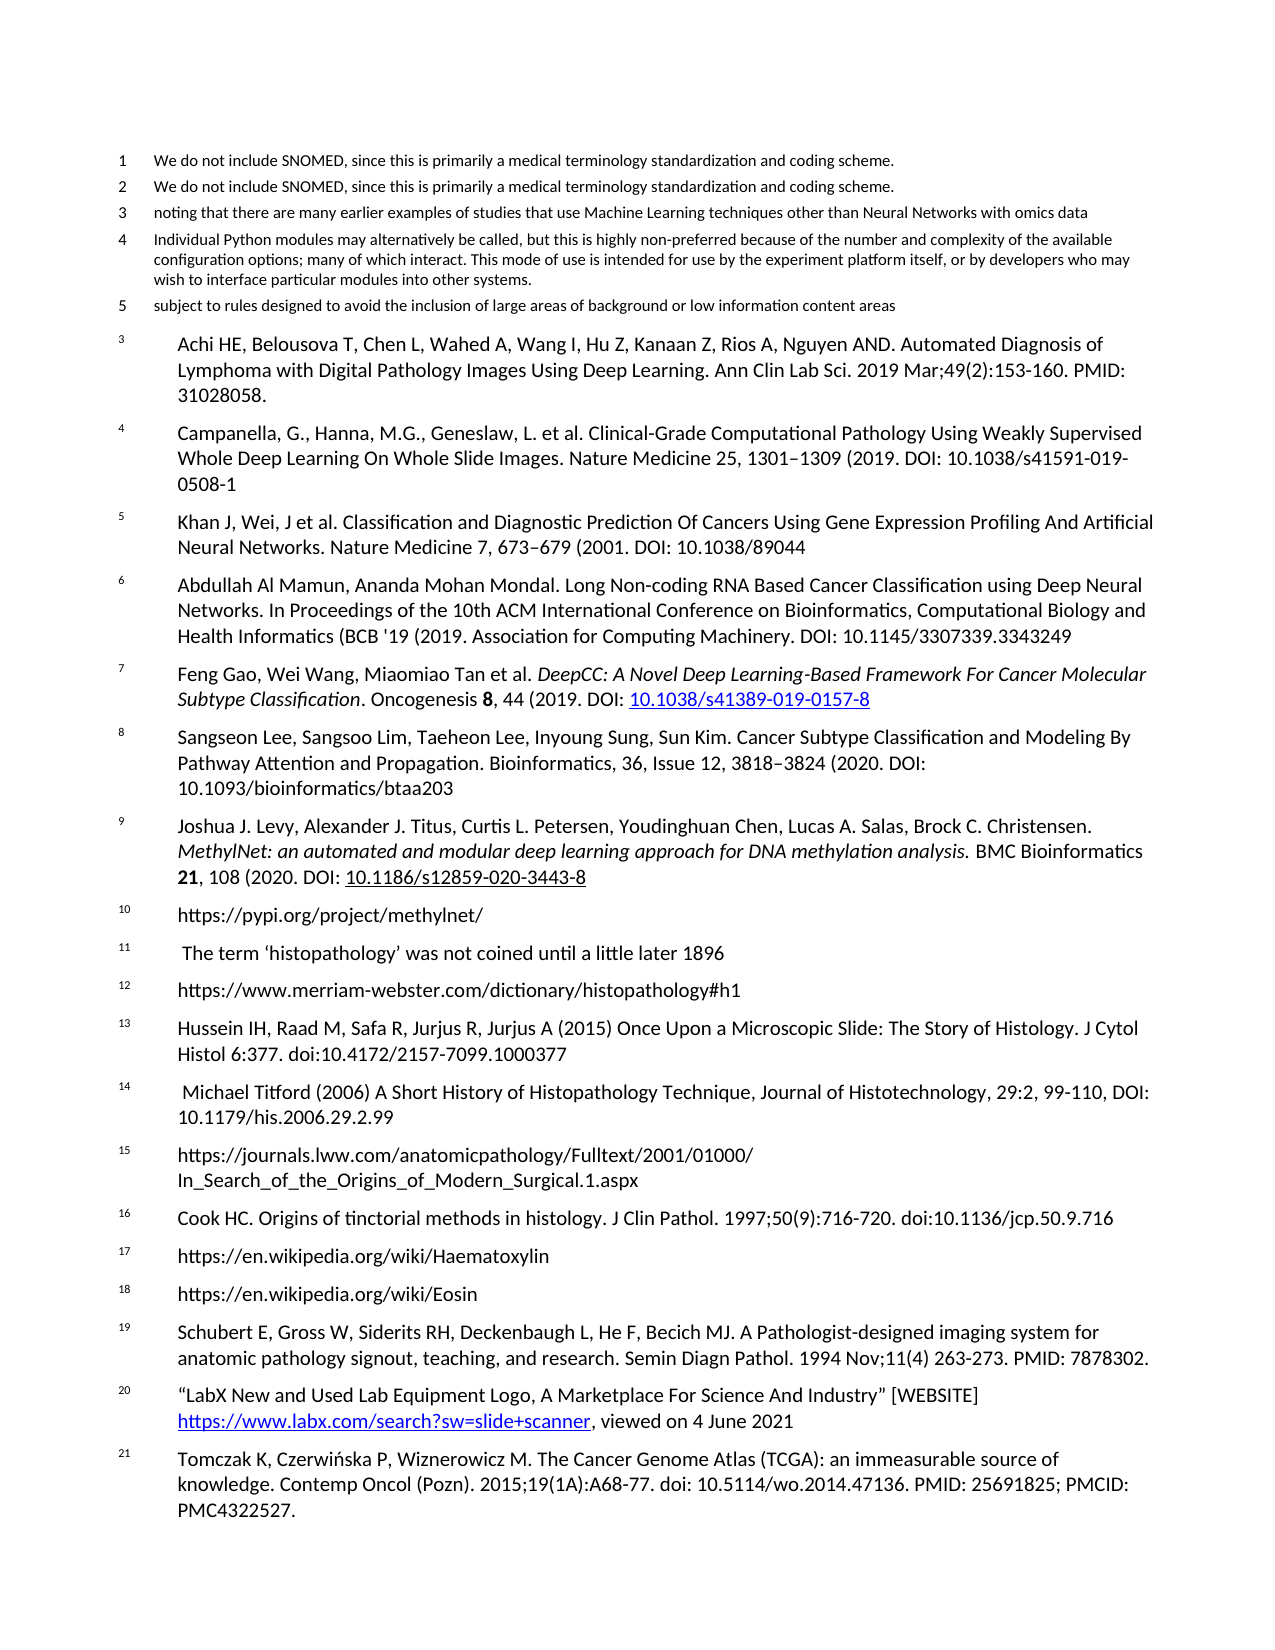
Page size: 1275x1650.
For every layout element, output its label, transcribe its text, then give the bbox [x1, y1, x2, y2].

text Achi HE, Belousova T, Chen L, Wahed A, Wang I, Hu Z, Kanaan Z, Rios A, Nguyen AND. Automated Diagnosis of Lymphoma with Digital Pathology Images Using Deep Learning. Ann Clin Lab Sci. 2019 Mar;49(2):153-160. PMID: 31028058. [118, 331, 1157, 408]
text https://en.wikipedia.org/wiki/Haematoxylin [118, 1243, 1157, 1269]
text “LabX New and Used Lab Equipment Logo, A Marketplace For Science And Industry” [WEBSITE] https://www.labx.com/search?sw=slide+scanner, viewed on 4 June 2021 [118, 1383, 1157, 1433]
text https://pypi.org/project/methylnet/ [118, 902, 1157, 927]
text Individual Python modules may alternatively be called, but this is highly non-preferred because of the number and complexity of the available configuration options; many of which interact. This mode of use is intended for use by the experiment platform itself, or by developers who may wish to interface particular modules into other systems. [118, 229, 1157, 290]
text subject to rules designed to avoid the inclusion of large areas of background or low information content areas [118, 296, 1157, 316]
text Tomczak K, Czerwińska P, Wiznerowicz M. The Cancer Genome Atlas (TCGA): an immeasurable source of knowledge. Contemp Oncol (Pozn). 2015;19(1A):A68-77. doi: 10.5114/wo.2014.47136. PMID: 25691825; PMCID: PMC4322527. [118, 1446, 1157, 1522]
text Campanella, G., Hanna, M.G., Geneslaw, L. et al. Clinical-Grade Computational Pathology Using Weakly Supervised Whole Deep Learning On Whole Slide Images. Nature Medicine 25, 1301–1309 (2019. DOI: 10.1038/s41591-019-0508-1 [118, 420, 1157, 496]
text noting that there are many earlier examples of studies that use Machine Learning techniques other than Neural Networks with omics data [118, 203, 1157, 223]
text https://en.wikipedia.org/wiki/Eosin [118, 1281, 1157, 1307]
text Joshua J. Levy, Alexander J. Titus, Curtis L. Petersen, Youdinghuan Chen, Lucas A. Salas, Brock C. Christensen. MethylNet: an automated and modular deep learning approach for DNA methylation analysis. BMC Bioinformatics 21, 108 (2020. DOI: 10.1186/s12859-020-3443-8 [118, 813, 1157, 889]
text We do not include SNOMED, since this is primarily a medical terminology standardization and coding scheme. [118, 151, 1157, 171]
text Khan J, Wei, J et al. Classification and Diagnostic Prediction Of Cancers Using Gene Expression Profiling And Artificial Neural Networks. Nature Medicine 7, 673–679 (2001. DOI: 10.1038/89044 [118, 509, 1157, 560]
text Michael Titford (2006) A Short History of Histopathology Technique, Journal of Histotechnology, 29:2, 99-110, DOI: 10.1179/his.2006.29.2.99 [118, 1079, 1157, 1130]
text The term ‘histopathology’ was not coined until a little later 1896 [118, 940, 1157, 965]
text Feng Gao, Wei Wang, Miaomiao Tan et al. DeepCC: A Novel Deep Learning-Based Framework For Cancer Molecular Subtype Classification. Oncogenesis 8, 44 (2019. DOI: 10.1038/s41389-019-0157-8 [118, 661, 1157, 712]
text Schubert E, Gross W, Siderits RH, Deckenbaugh L, He F, Becich MJ. A Pathologist-designed imaging system for anatomic pathology signout, teaching, and research. Semin Diagn Pathol. 1994 Nov;11(4) 263-273. PMID: 7878302. [118, 1319, 1157, 1370]
text Abdullah Al Mamun, Ananda Mohan Mondal. Long Non-coding RNA Based Cancer Classification using Deep Neural Networks. In Proceedings of the 10th ACM International Conference on Bioinformatics, Computational Biology and Health Informatics (BCB '19 (2019. Association for Computing Machinery. DOI: 10.1145/3307339.3343249 [118, 572, 1157, 648]
text https://www.merriam-webster.com/dictionary/histopathology#h1 [118, 978, 1157, 1003]
text We do not include SNOMED, since this is primarily a medical terminology standardization and coding scheme. [118, 177, 1157, 197]
text Sangseon Lee, Sangsoo Lim, Taeheon Lee, Inyoung Sung, Sun Kim. Cancer Subtype Classification and Modeling By Pathway Attention and Propagation. Bioinformatics, 36, Issue 12, 3818–3824 (2020. DOI: 10.1093/bioinformatics/btaa203 [118, 724, 1157, 801]
text Hussein IH, Raad M, Safa R, Jurjus R, Jurjus A (2015) Once Upon a Microscopic Slide: The Story of Histology. J Cytol Histol 6:377. doi:10.4172/2157-7099.1000377 [118, 1016, 1157, 1066]
text https://journals.lww.com/anatomicpathology/Fulltext/2001/01000/In_Search_of_the_Origins_of_Modern_Surgical.1.aspx [118, 1142, 1157, 1193]
text Cook HC. Origins of tinctorial methods in histology. J Clin Pathol. 1997;50(9):716-720. doi:10.1136/jcp.50.9.716 [118, 1206, 1157, 1231]
